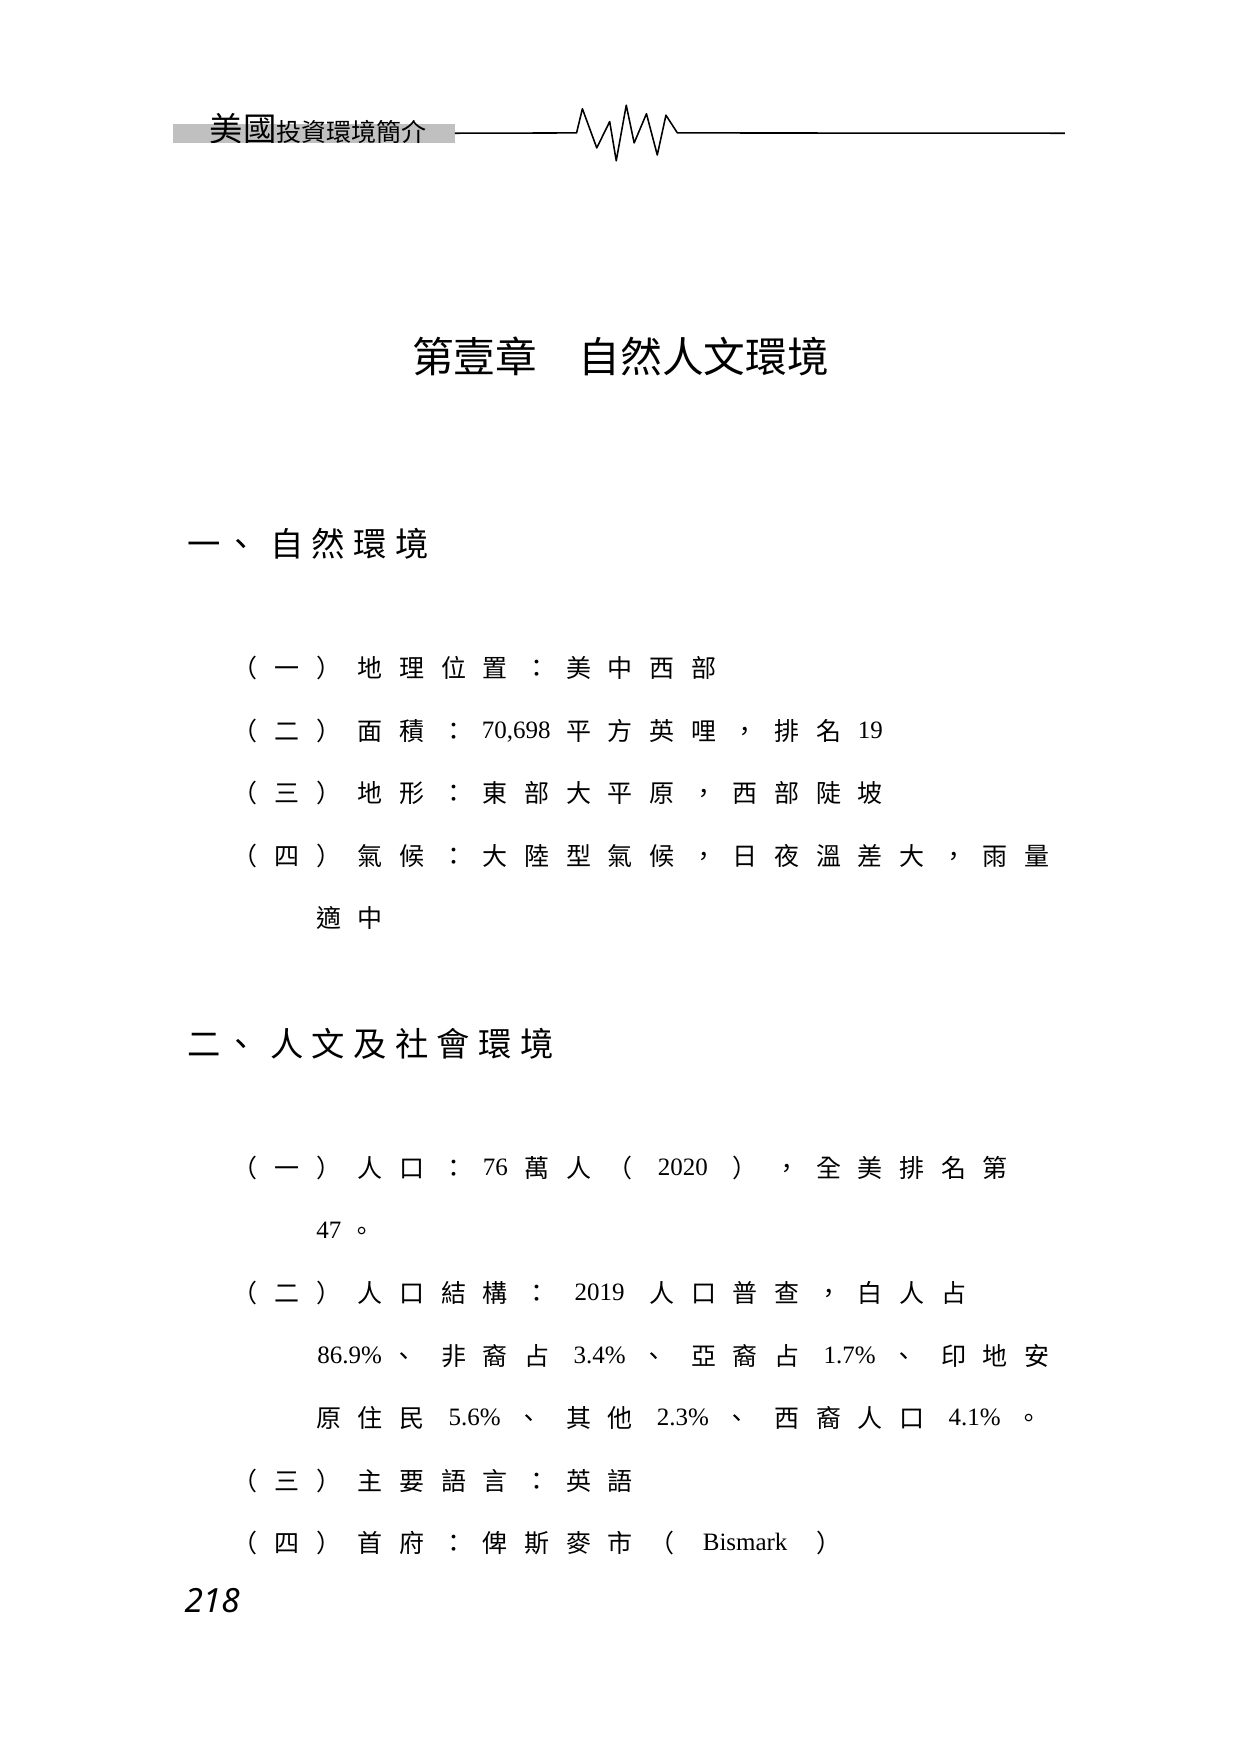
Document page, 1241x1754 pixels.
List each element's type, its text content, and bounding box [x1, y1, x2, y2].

text 第壹章 自然人文環境 [183, 313, 1058, 375]
text （三）地形：東部大平原，西部陡坡 [207, 750, 1058, 813]
text （一）人口：76萬人（2020），全美排名第47。 [207, 1125, 1058, 1250]
text （二）面積：70,698平方英哩，排名19 [207, 688, 1058, 750]
text （四）氣候：大陸型氣候，日夜溫差大，雨量適中 [207, 813, 1058, 938]
text （四）首府：俾斯麥市（Bismark） [207, 1500, 1058, 1563]
text （一）地理位置：美中西部 [207, 625, 1058, 688]
text （三）主要語言：英語 [207, 1438, 1058, 1500]
text （二）人口結構：2019人口普查，白人占86.9%、非裔占3.4%、亞裔占1.7%、印地安原住民5.6%、其他2.3%、西裔人口4.1%。 [207, 1250, 1058, 1438]
text 一、自然環境 [183, 500, 1058, 563]
text 二、人文及社會環境 [183, 1000, 1058, 1063]
